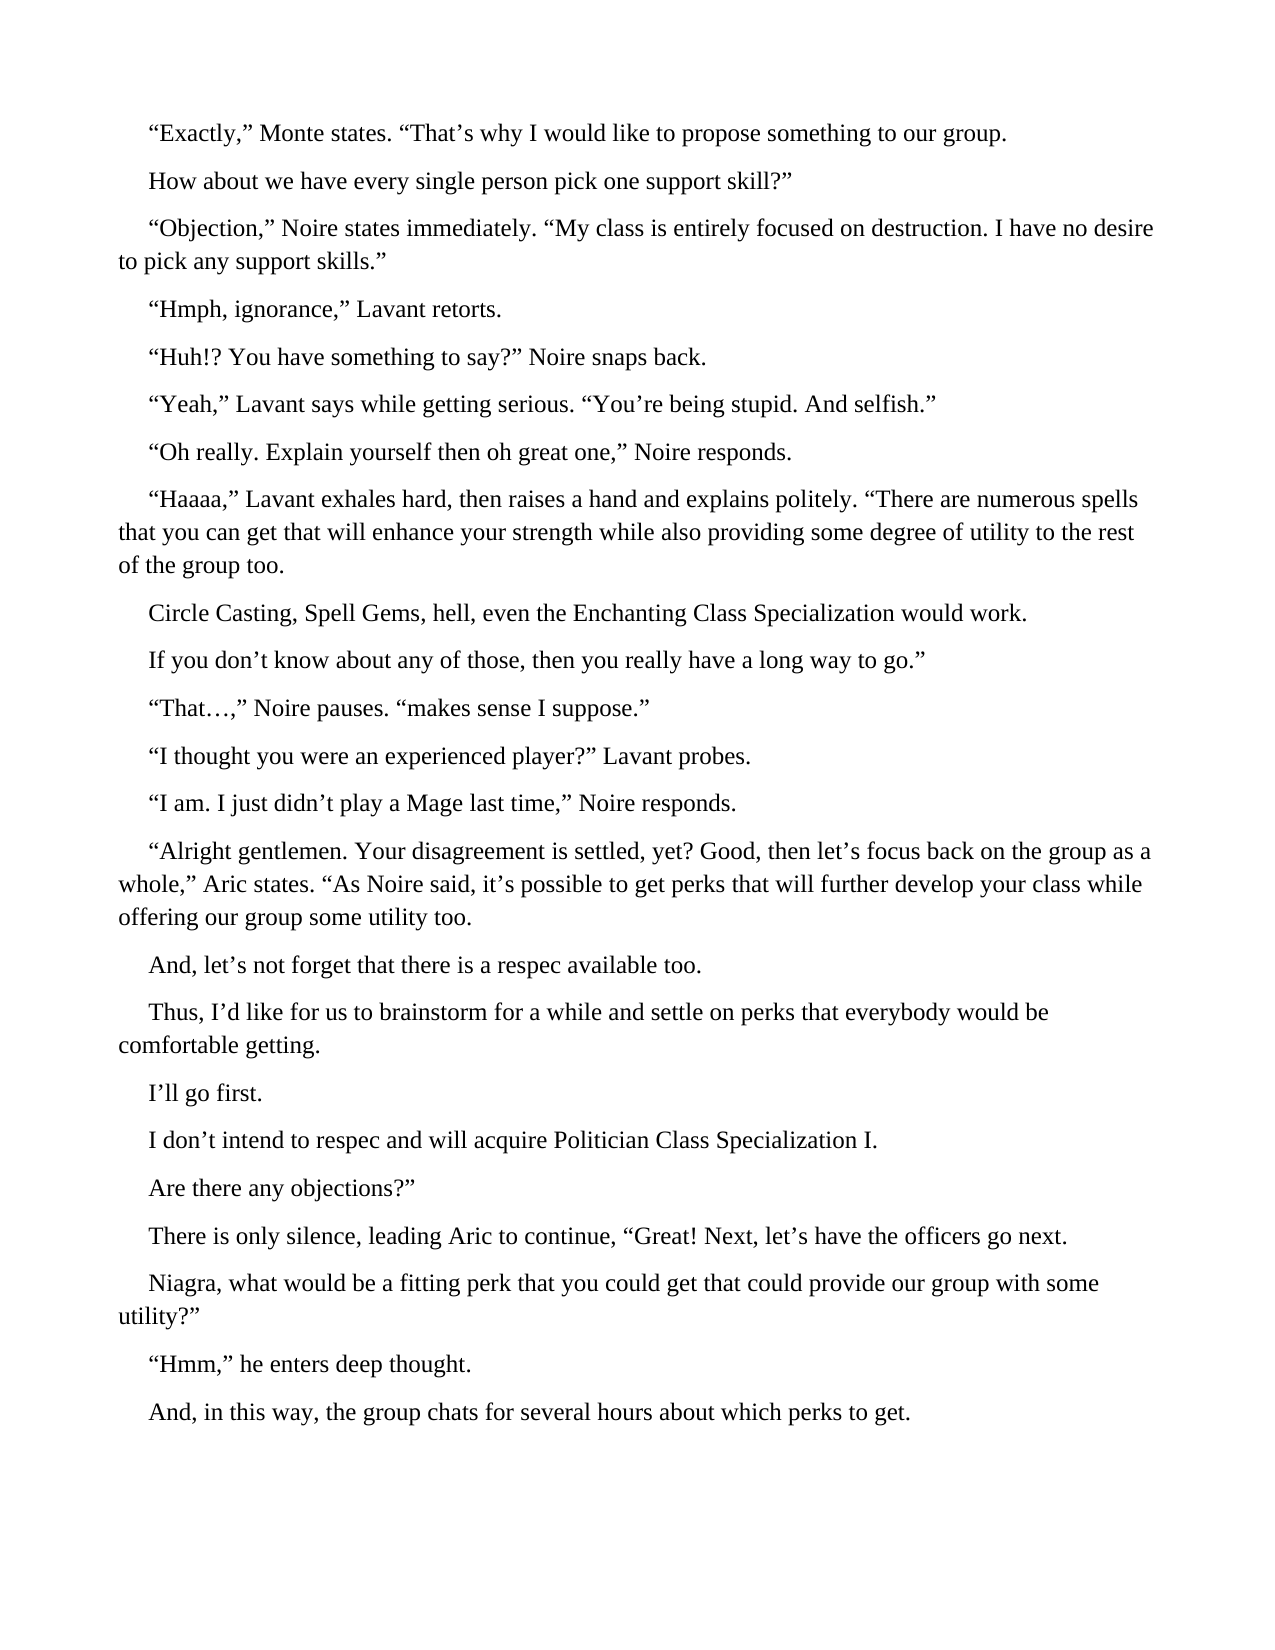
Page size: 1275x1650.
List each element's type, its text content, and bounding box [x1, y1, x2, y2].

text “That…,” Noire pauses. “makes sense I suppose.” [118, 693, 1157, 722]
text “Hmph, ignorance,” Lavant retorts. [118, 294, 1157, 323]
text How about we have every single person pick one support skill?” [118, 166, 1157, 194]
text And, let’s not forget that there is a respec available too. [118, 950, 1157, 978]
text “Alright gentlemen. Your disagreement is settled, yet? Good, then let’s focus back on the group as a whole,” Aric states. “As Noire said, it’s possible to get perks that will further develop your class while offering our group some utility too. [118, 836, 1157, 931]
text “Haaaa,” Lavant exhales hard, then raises a hand and explains politely. “There are numerous spells that you can get that will enhance your strength while also providing some degree of utility to the rest of the group too. [118, 484, 1157, 579]
text Thus, I’d like for us to brainstorm for a while and settle on perks that everybody would be comfortable getting. [118, 997, 1157, 1059]
text And, in this way, the group chats for several hours about which perks to get. [118, 1397, 1157, 1425]
text “Huh!? You have something to say?” Noire snaps back. [118, 342, 1157, 370]
text “Yeah,” Lavant says while getting serious. “You’re being stupid. And selfish.” [118, 389, 1157, 418]
text “Oh really. Explain yourself then oh great one,” Noire responds. [118, 437, 1157, 466]
text “I thought you were an experienced player?” Lavant probes. [118, 741, 1157, 769]
text Circle Casting, Spell Gems, hell, even the Enchanting Class Specialization would work. [118, 598, 1157, 627]
text “Hmm,” he enters deep thought. [118, 1349, 1157, 1378]
text “Exactly,” Monte states. “That’s why I would like to propose something to our group. [118, 118, 1157, 147]
text Are there any objections?” [118, 1173, 1157, 1202]
text “Objection,” Noire states immediately. “My class is entirely focused on destruction. I have no desire to pick any support skills.” [118, 213, 1157, 275]
text I don’t intend to respec and will acquire Politician Class Specialization I. [118, 1126, 1157, 1154]
text “I am. I just didn’t play a Mage last time,” Noire responds. [118, 788, 1157, 817]
text If you don’t know about any of those, then you really have a long way to go.” [118, 646, 1157, 674]
text Niagra, what would be a fitting perk that you could get that could provide our group with some utility?” [118, 1268, 1157, 1330]
text I’ll go first. [118, 1078, 1157, 1107]
text There is only silence, leading Aric to continue, “Great! Next, let’s have the officers go next. [118, 1221, 1157, 1249]
